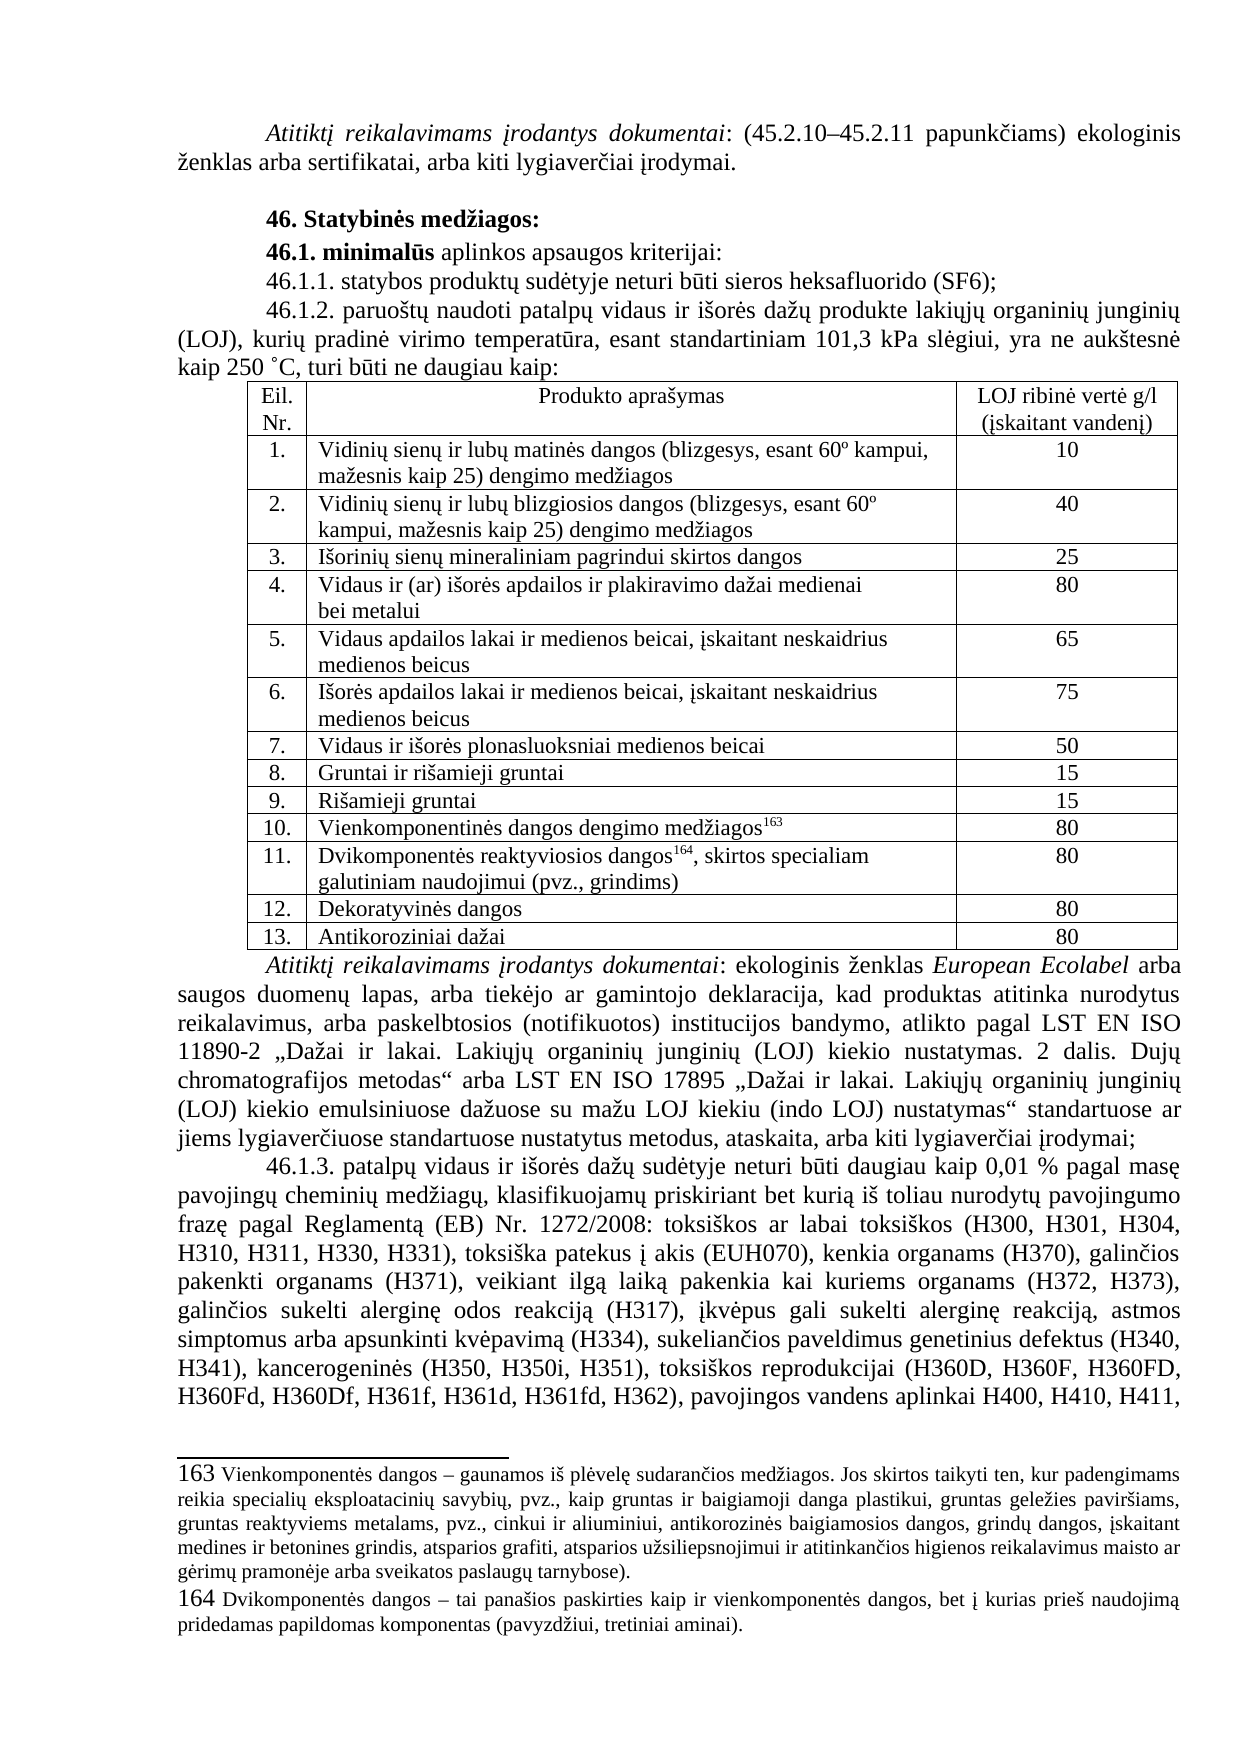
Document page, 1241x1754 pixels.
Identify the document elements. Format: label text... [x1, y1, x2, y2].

table_cell Vidinių sienų ir lubų matinės dangos (blizgesys, esant 60º kampui, mažesnis kaip 25) dengimo medžiagos [307, 436, 956, 489]
text Atitiktį reikalavimams įrodantys dokumentai: ekologinis ženklas European Ecolabel arba saugos duomenų lapas, arba tiekėjo ar gamintojo deklaracija, kad produktas atitinka nurodytus reikalavimus, arba paskelbtosios (notifikuotos) institucijos bandymo, atlikto pagal LST EN ISO 11890-2 „Dažai ir lakai. Lakiųjų organinių junginių (LOJ) kiekio nustatymas. 2 dalis. Dujų chromatografijos metodas“ arba LST EN ISO 17895 „Dažai ir lakai. Lakiųjų organinių junginių (LOJ) kiekio emulsiniuose dažuose su mažu LOJ kiekiu (indo LOJ) nustatymas“ standartuose ar jiems lygiaverčiuose standartuose nustatytus metodus, ataskaita, arba kiti lygiaverčiai įrodymai; [177, 950, 1181, 1151]
table_cell Vidaus ir išorės plonasluoksniai medienos beicai [307, 732, 956, 758]
table_cell 7. [248, 732, 306, 758]
table_cell 13. [248, 923, 306, 949]
table_cell 1. [248, 436, 306, 489]
table_cell Dekoratyvinės dangos [307, 895, 956, 922]
table_cell 11. [248, 842, 306, 894]
table_header LOJ ribinė vertė g/l (įskaitant vandenį) [957, 382, 1177, 435]
table_cell 25 [957, 544, 1177, 570]
text 46.1.2. paruoštų naudoti patalpų vidaus ir išorės dažų produkte lakiųjų organinių junginių (LOJ), kurių pradinė virimo temperatūra, esant standartiniam 101,3 kPa slėgiui, yra ne aukštesnė kaip 250 ˚C, turi būti ne daugiau kaip: [177, 295, 1181, 381]
text 46.1.3. patalpų vidaus ir išorės dažų sudėtyje neturi būti daugiau kaip 0,01 % pagal masę pavojingų cheminių medžiagų, klasifikuojamų priskiriant bet kurią iš toliau nurodytų pavojingumo frazę pagal Reglamentą (EB) Nr. 1272/2008: toksiškos ar labai toksiškos (H300, H301, H304, H310, H311, H330, H331), toksiška patekus į akis (EUH070), kenkia organams (H370), galinčios pakenkti organams (H371), veikiant ilgą laiką pakenkia kai kuriems organams (H372, H373), galinčios sukelti alerginę odos reakciją (H317), įkvėpus gali sukelti alerginę reakciją, astmos simptomus arba apsunkinti kvėpavimą (H334), sukeliančios paveldimus genetinius defektus (H340, H341), kancerogeninės (H350, H350i, H351), toksiškos reprodukcijai (H360D, H360F, H360FD, H360Fd, H360Df, H361f, H361d, H361fd, H362), pavojingos vandens aplinkai H400, H410, H411, [177, 1151, 1181, 1410]
table_cell 8. [248, 760, 306, 786]
table_cell Rišamieji gruntai [307, 787, 956, 813]
table_cell 75 [957, 678, 1177, 731]
table_cell 6. [248, 678, 306, 731]
table_cell Dvikomponentės reaktyviosios dangos, skirtos specialiam galutiniam naudojimui (pvz., grindims) [307, 842, 956, 894]
table_header Produkto aprašymas [307, 382, 956, 435]
table_cell 3. [248, 544, 306, 570]
table_cell 80 [957, 814, 1177, 841]
table_cell 65 [957, 625, 1177, 677]
table_cell 40 [957, 490, 1177, 542]
table_cell Antikoroziniai dažai [307, 923, 956, 949]
table_cell 5. [248, 625, 306, 677]
table_cell 80 [957, 923, 1177, 949]
table_cell 2. [248, 490, 306, 542]
table_cell 80 [957, 571, 1177, 623]
table_cell 10 [957, 436, 1177, 489]
table_cell 12. [248, 895, 306, 922]
table_cell 4. [248, 571, 306, 623]
text 46. Statybinės medžiagos: [177, 204, 1181, 233]
table_cell 10. [248, 814, 306, 841]
table_cell Išorės apdailos lakai ir medienos beicai, įskaitant neskaidrius medienos beicus [307, 678, 956, 731]
text 46.1.1. statybos produktų sudėtyje neturi būti sieros heksafluorido (SF6); [177, 266, 1181, 295]
table_cell Vidaus apdailos lakai ir medienos beicai, įskaitant neskaidrius medienos beicus [307, 625, 956, 677]
table_cell Išorinių sienų mineraliniam pagrindui skirtos dangos [307, 544, 956, 570]
table_cell 15 [957, 760, 1177, 786]
table_cell 9. [248, 787, 306, 813]
table_cell Gruntai ir rišamieji gruntai [307, 760, 956, 786]
table_cell Vidinių sienų ir lubų blizgiosios dangos (blizgesys, esant 60º kampui, mažesnis kaip 25) dengimo medžiagos [307, 490, 956, 542]
text 46.1. minimalūs aplinkos apsaugos kriterijai: [177, 237, 1181, 266]
table_cell 80 [957, 895, 1177, 922]
text Atitiktį reikalavimams įrodantys dokumentai: (45.2.10–45.2.11 papunkčiams) ekologinis ženklas arba sertifikatai, arba kiti lygiaverčiai įrodymai. [177, 118, 1181, 176]
table_cell Vienkomponentinės dangos dengimo medžiagos [307, 814, 956, 841]
table_header Eil. Nr. [248, 382, 306, 435]
table_cell 50 [957, 732, 1177, 758]
table_cell 80 [957, 842, 1177, 894]
table_cell Vidaus ir (ar) išorės apdailos ir plakiravimo dažai medienai bei metalui [307, 571, 956, 623]
table_cell 15 [957, 787, 1177, 813]
